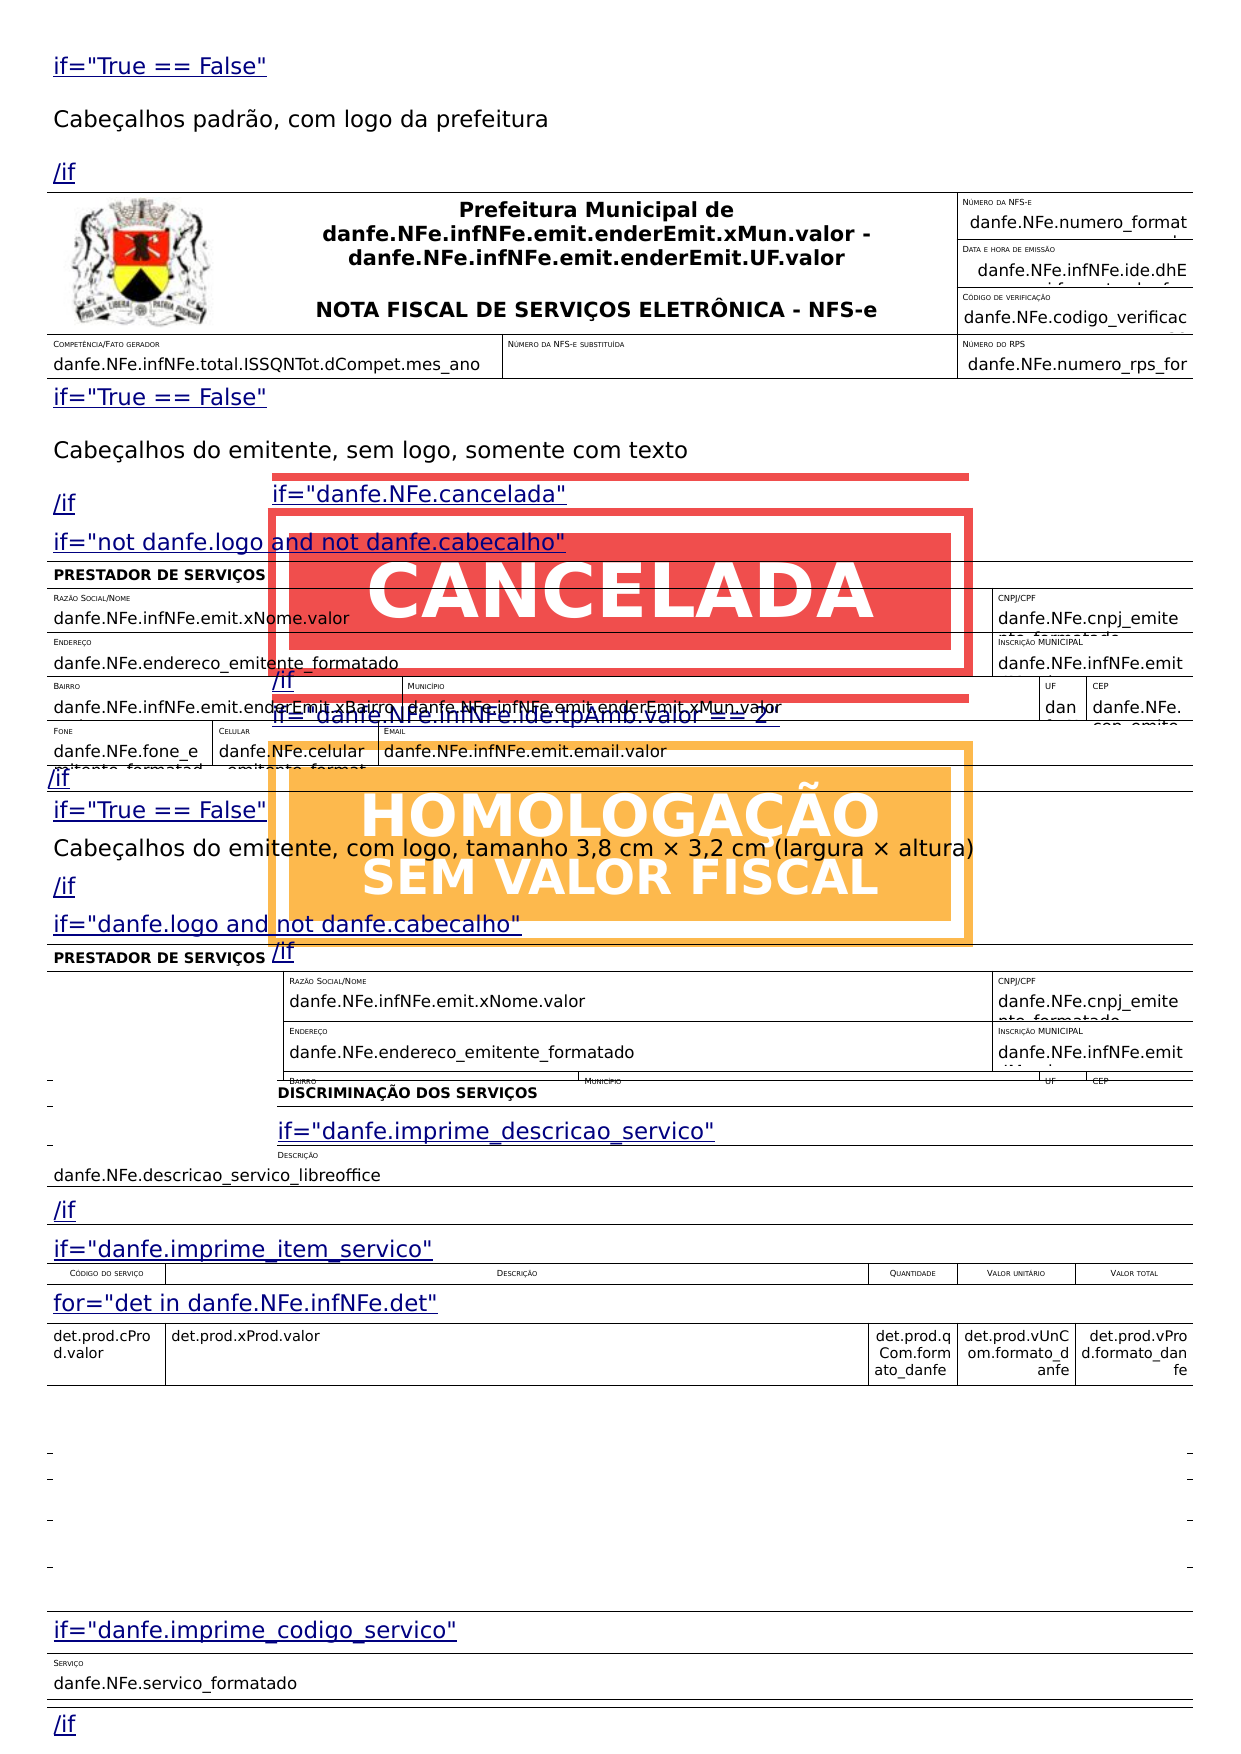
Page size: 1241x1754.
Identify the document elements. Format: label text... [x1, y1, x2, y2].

table_cell Descrição danfe.NFe.descricao_servico_libreoffice [47, 1146, 1193, 1186]
table_cell for="det in danfe.NFe.infNFe.det" [47, 1285, 1193, 1322]
table_cell /if [47, 1187, 1193, 1224]
picture [53, 197, 231, 328]
table_cell Valor unitário [958, 1264, 1075, 1284]
table_cell if="danfe.imprime_item_servico" [47, 1225, 1193, 1263]
table_cell Código do serviço [47, 1264, 165, 1284]
table_cell det.prod.qCom.formato_danfe [869, 1324, 957, 1385]
table_cell det.prod.cProd.valor [47, 1324, 165, 1385]
table_cell Descrição [166, 1264, 868, 1284]
table_header DISCRIMINAÇÃO DOS SERVIÇOS [278, 1081, 1193, 1106]
table_cell Valor total [1076, 1264, 1193, 1284]
table_cell if="danfe.imprime_descricao_servico" [278, 1107, 1193, 1145]
table_cell Quantidade [869, 1264, 957, 1284]
table_cell det.prod.vProd.formato_danfe [1076, 1324, 1193, 1385]
table_cell det.prod.vUnCom.formato_danfe [958, 1324, 1075, 1385]
table_cell det.prod.xProd.valor [166, 1324, 868, 1385]
